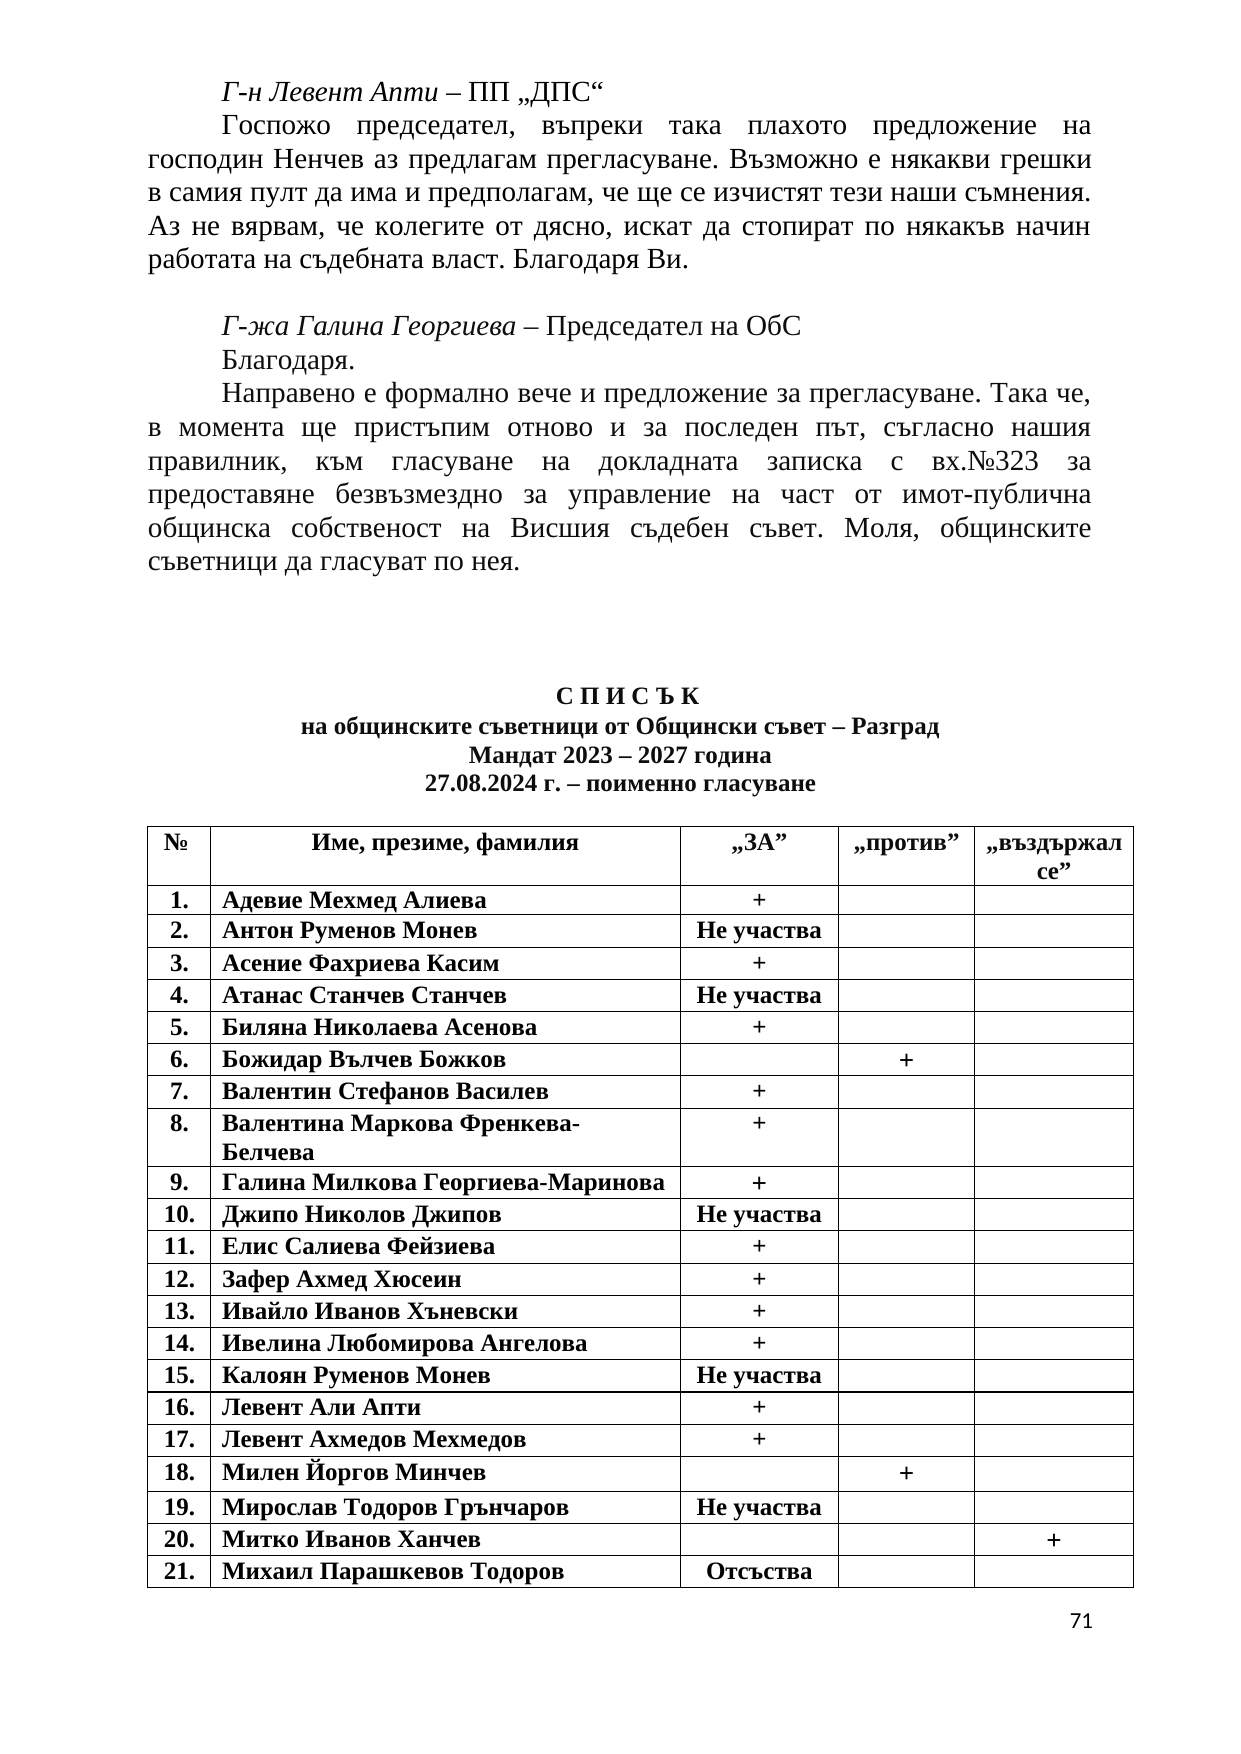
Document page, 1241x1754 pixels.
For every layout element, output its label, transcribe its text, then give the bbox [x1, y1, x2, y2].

table_cell 12. [148, 1264, 210, 1295]
table_cell [975, 980, 1133, 1011]
table_cell [975, 1231, 1133, 1263]
table_cell 17. [148, 1425, 210, 1456]
table_cell [839, 1076, 974, 1107]
table_cell [975, 1296, 1133, 1327]
table_cell Не участва [681, 1199, 838, 1230]
table_cell [975, 1012, 1133, 1043]
text Госпожо председател, въпреки така плахото предложение на господин Ненчев аз предлагам прегласуване. Възможно е някакви грешки в самия пулт да има и предполагам, че ще се изчистят тези наши съмнения. Аз не вярвам, че колегите от дясно, искат да стопират по някакъв начин работата на съдебната власт. Благодаря Ви. [148, 107, 1093, 275]
table_cell Не участва [681, 980, 838, 1011]
table_cell [975, 948, 1133, 979]
table_cell 7. [148, 1076, 210, 1107]
table_cell [839, 1393, 974, 1423]
table_cell Ивайло Иванов Хъневски [211, 1296, 680, 1327]
table_cell 18. [148, 1457, 210, 1491]
table_header „ЗА” [681, 827, 838, 884]
table_header „против” [839, 827, 974, 884]
table_cell 21. [148, 1556, 210, 1587]
table_cell [975, 1109, 1133, 1166]
table_cell [975, 1393, 1133, 1423]
table_cell Галина Милкова Георгиева-Маринова [211, 1167, 680, 1198]
table_cell Не участва [681, 915, 838, 947]
table_cell Антон Руменов Монев [211, 915, 680, 947]
table_cell Адевие Мехмед Алиева [211, 886, 680, 914]
text Г-н Левент Апти – ПП „ДПС“ [148, 74, 1093, 107]
table_cell Валентина Маркова Френкева-Белчева [211, 1109, 680, 1166]
table_cell Биляна Николаева Асенова [211, 1012, 680, 1043]
table_cell [839, 1492, 974, 1523]
table_cell Левент Ахмедов Мехмедов [211, 1425, 680, 1456]
table_cell 6. [148, 1044, 210, 1075]
table_cell + [681, 1296, 838, 1327]
text Г-жа Галина Георгиева – Председател на ОбС [148, 308, 1093, 342]
table_cell 10. [148, 1199, 210, 1230]
table_cell [839, 1167, 974, 1198]
table_cell Мирослав Тодоров Грънчаров [211, 1492, 680, 1523]
table_cell 4. [148, 980, 210, 1011]
table_cell + [681, 1076, 838, 1107]
table_cell [975, 1360, 1133, 1391]
table_cell Отсъства [681, 1556, 838, 1587]
table_cell 8. [148, 1109, 210, 1166]
table_cell Асение Фахриева Касим [211, 948, 680, 979]
table_cell 2. [148, 915, 210, 947]
table_cell Митко Иванов Ханчев [211, 1524, 680, 1555]
table_cell + [681, 1264, 838, 1295]
table_cell [975, 1264, 1133, 1295]
text Направено е формално вече и предложение за прегласуване. Така че, в момента ще пристъпим отново и за последен път, съгласно нашия правилник, към гласуване на докладната записка с вх.№323 за предоставяне безвъзмездно за управление на част от имот-публична общинска собственост на Висшия съдебен съвет. Моля, общинските съветници да гласуват по нея. [148, 376, 1093, 577]
table_cell [839, 1360, 974, 1391]
table_cell [975, 1167, 1133, 1198]
table_cell [975, 1076, 1133, 1107]
table_cell Милен Йоргов Минчев [211, 1457, 680, 1491]
table_cell Валентин Стефанов Василев [211, 1076, 680, 1107]
table_cell 19. [148, 1492, 210, 1523]
table_cell 13. [148, 1296, 210, 1327]
table_cell [839, 1328, 974, 1359]
table_cell [975, 1556, 1133, 1587]
table_cell [839, 1524, 974, 1555]
table_cell [975, 1492, 1133, 1523]
table_cell + [681, 1109, 838, 1166]
table_cell [681, 1044, 838, 1075]
table_cell Михаил Парашкевов Тодоров [211, 1556, 680, 1587]
table_cell [839, 1264, 974, 1295]
table_cell Зафер Ахмед Хюсеин [211, 1264, 680, 1295]
table_cell Атанас Станчев Станчев [211, 980, 680, 1011]
table_cell + [681, 948, 838, 979]
table_cell [839, 886, 974, 914]
table_header № [148, 827, 210, 884]
table_cell Не участва [681, 1360, 838, 1391]
table_cell [839, 948, 974, 979]
table_cell [839, 980, 974, 1011]
text на общинските съветници от Общински съвет – Разград [148, 711, 1093, 740]
table_cell [975, 1044, 1133, 1075]
table_cell 3. [148, 948, 210, 979]
text 27.08.2024 г. – поименно гласуване [148, 768, 1093, 797]
table_cell [975, 1328, 1133, 1359]
table_cell + [681, 1425, 838, 1456]
table_cell 1. [148, 886, 210, 914]
table_cell 20. [148, 1524, 210, 1555]
table_cell [839, 1556, 974, 1587]
table_cell [975, 915, 1133, 947]
table_cell + [681, 1393, 838, 1423]
table_cell + [839, 1457, 974, 1491]
table_cell + [975, 1524, 1133, 1555]
table_cell [975, 1425, 1133, 1456]
table_cell Калоян Руменов Монев [211, 1360, 680, 1391]
table_cell [681, 1457, 838, 1491]
text С П И С Ъ К [148, 677, 1093, 711]
table_cell + [681, 1328, 838, 1359]
table_cell [975, 1457, 1133, 1491]
table_header Име, презиме, фамилия [211, 827, 680, 884]
table_cell Елис Салиева Фейзиева [211, 1231, 680, 1263]
table_header „въздържал се” [975, 827, 1133, 884]
table_cell 5. [148, 1012, 210, 1043]
table_cell Левент Али Апти [211, 1393, 680, 1423]
table_cell [975, 886, 1133, 914]
table_cell Джипо Николов Джипов [211, 1199, 680, 1230]
table_cell [839, 1425, 974, 1456]
table_cell + [681, 1012, 838, 1043]
table_cell + [681, 1167, 838, 1198]
table_cell [839, 915, 974, 947]
table_cell Не участва [681, 1492, 838, 1523]
table_cell [975, 1199, 1133, 1230]
table_cell [839, 1296, 974, 1327]
table_cell [839, 1012, 974, 1043]
table_cell + [839, 1044, 974, 1075]
table_cell 11. [148, 1231, 210, 1263]
table_cell [839, 1199, 974, 1230]
table_cell 9. [148, 1167, 210, 1198]
table_cell [839, 1109, 974, 1166]
subtitle Мандат 2023 – 2027 година [148, 740, 1093, 768]
table_cell + [681, 1231, 838, 1263]
table_cell [681, 1524, 838, 1555]
table_cell 15. [148, 1360, 210, 1391]
table_cell 14. [148, 1328, 210, 1359]
table_cell Божидар Вълчев Божков [211, 1044, 680, 1075]
table_cell [839, 1231, 974, 1263]
text Благодаря. [148, 342, 1093, 376]
table_cell Ивелина Любомирова Ангелова [211, 1328, 680, 1359]
table_cell + [681, 886, 838, 914]
table_cell 16. [148, 1393, 210, 1423]
